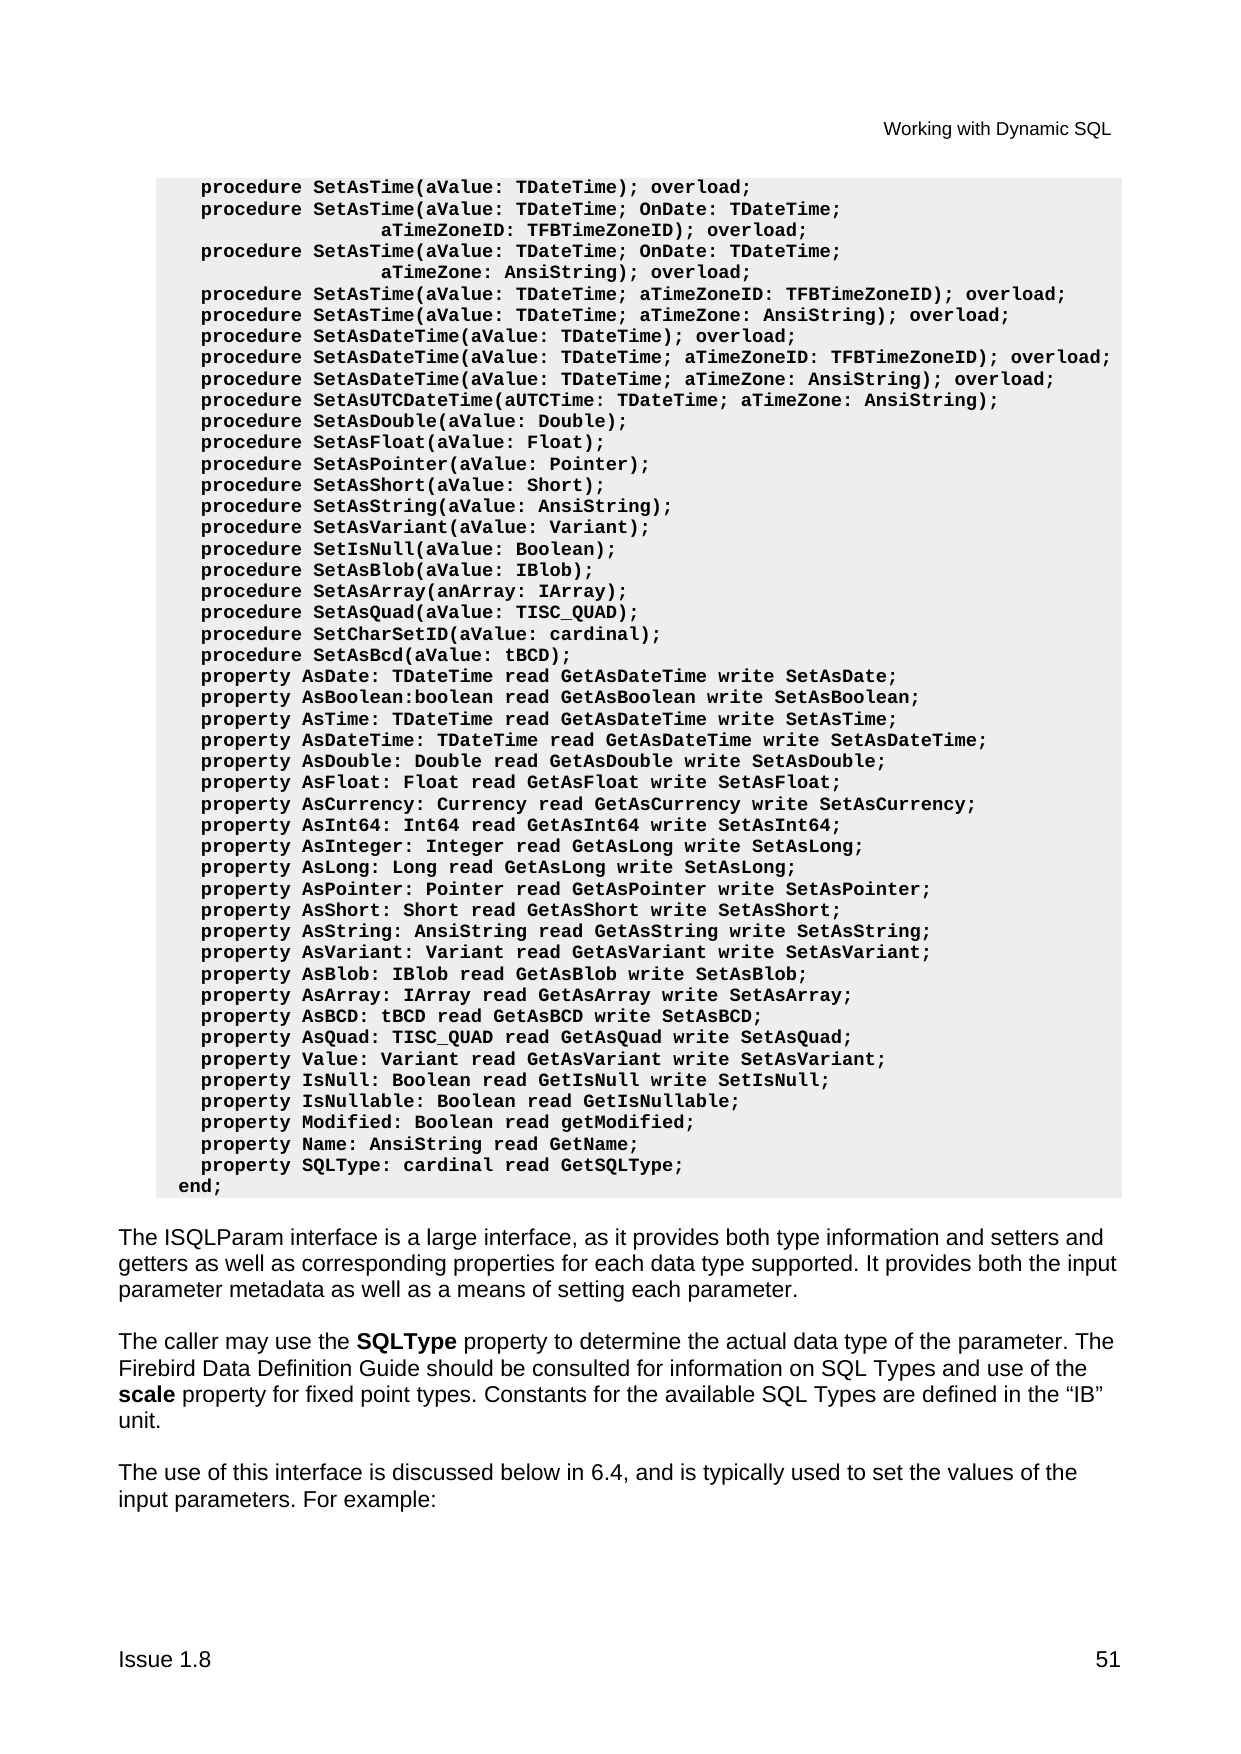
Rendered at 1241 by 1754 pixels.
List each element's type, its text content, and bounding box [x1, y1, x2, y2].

text property IsNull: Boolean read GetIsNull write SetIsNull; [156, 1071, 1122, 1092]
text property Modified: Boolean read getModified; [156, 1113, 1122, 1134]
text procedure SetAsString(aValue: AnsiString); [156, 497, 1122, 518]
text aTimeZoneID: TFBTimeZoneID); overload; [156, 221, 1122, 242]
text procedure SetAsBcd(aValue: tBCD); [156, 646, 1122, 667]
text procedure SetAsTime(aValue: TDateTime; aTimeZoneID: TFBTimeZoneID); overload; [156, 284, 1122, 306]
text property IsNullable: Boolean read GetIsNullable; [156, 1092, 1122, 1113]
text procedure SetAsTime(aValue: TDateTime; aTimeZone: AnsiString); overload; [156, 306, 1122, 327]
text property AsVariant: Variant read GetAsVariant write SetAsVariant; [156, 943, 1122, 964]
text procedure SetAsPointer(aValue: Pointer); [156, 454, 1122, 476]
text procedure SetAsTime(aValue: TDateTime; OnDate: TDateTime; [156, 242, 1122, 263]
text The use of this interface is discussed below in 6.4, and is typically used to set the values of the input parameters. For example: [118, 1459, 1122, 1512]
text procedure SetIsNull(aValue: Boolean); [156, 539, 1122, 561]
text property AsFloat: Float read GetAsFloat write SetAsFloat; [156, 773, 1122, 794]
text property AsInt64: Int64 read GetAsInt64 write SetAsInt64; [156, 816, 1122, 837]
text procedure SetAsUTCDateTime(aUTCTime: TDateTime; aTimeZone: AnsiString); [156, 391, 1122, 412]
text property AsDate: TDateTime read GetAsDateTime write SetAsDate; [156, 667, 1122, 688]
text property AsShort: Short read GetAsShort write SetAsShort; [156, 901, 1122, 922]
text property AsBCD: tBCD read GetAsBCD write SetAsBCD; [156, 1007, 1122, 1028]
text property AsDateTime: TDateTime read GetAsDateTime write SetAsDateTime; [156, 731, 1122, 752]
text property Value: Variant read GetAsVariant write SetAsVariant; [156, 1049, 1122, 1071]
text procedure SetAsTime(aValue: TDateTime; OnDate: TDateTime; [156, 199, 1122, 221]
text procedure SetAsQuad(aValue: TISC_QUAD); [156, 603, 1122, 624]
text property AsBoolean:boolean read GetAsBoolean write SetAsBoolean; [156, 688, 1122, 709]
text procedure SetAsVariant(aValue: Variant); [156, 518, 1122, 539]
text procedure SetAsDouble(aValue: Double); [156, 412, 1122, 433]
text property SQLType: cardinal read GetSQLType; [156, 1156, 1122, 1177]
text procedure SetAsTime(aValue: TDateTime); overload; [156, 178, 1122, 199]
text property AsString: AnsiString read GetAsString write SetAsString; [156, 922, 1122, 943]
text property AsInteger: Integer read GetAsLong write SetAsLong; [156, 837, 1122, 858]
text property AsCurrency: Currency read GetAsCurrency write SetAsCurrency; [156, 794, 1122, 816]
text procedure SetAsDateTime(aValue: TDateTime; aTimeZone: AnsiString); overload; [156, 369, 1122, 391]
text end; [156, 1177, 1122, 1198]
text The ISQLParam interface is a large interface, as it provides both type information and setters and getters as well as corresponding properties for each data type supported. It provides both the input parameter metadata as well as a means of setting each parameter. [118, 1224, 1122, 1303]
text property Name: AnsiString read GetName; [156, 1134, 1122, 1156]
text property AsLong: Long read GetAsLong write SetAsLong; [156, 858, 1122, 879]
text property AsTime: TDateTime read GetAsDateTime write SetAsTime; [156, 709, 1122, 731]
text property AsQuad: TISC_QUAD read GetAsQuad write SetAsQuad; [156, 1028, 1122, 1049]
text procedure SetCharSetID(aValue: cardinal); [156, 624, 1122, 646]
text aTimeZone: AnsiString); overload; [156, 263, 1122, 284]
text procedure SetAsDateTime(aValue: TDateTime); overload; [156, 327, 1122, 348]
text property AsDouble: Double read GetAsDouble write SetAsDouble; [156, 752, 1122, 773]
text procedure SetAsDateTime(aValue: TDateTime; aTimeZoneID: TFBTimeZoneID); overload; [156, 348, 1122, 369]
text procedure SetAsBlob(aValue: IBlob); [156, 561, 1122, 582]
text procedure SetAsShort(aValue: Short); [156, 476, 1122, 497]
text The caller may use the SQLType property to determine the actual data type of the parameter. The Firebird Data Definition Guide should be consulted for information on SQL Types and use of the scale property for fixed point types. Constants for the available SQL Types are defined in the “IB” unit. [118, 1328, 1122, 1434]
text procedure SetAsFloat(aValue: Float); [156, 433, 1122, 454]
text procedure SetAsArray(anArray: IArray); [156, 582, 1122, 603]
text property AsBlob: IBlob read GetAsBlob write SetAsBlob; [156, 964, 1122, 986]
text property AsArray: IArray read GetAsArray write SetAsArray; [156, 986, 1122, 1007]
text property AsPointer: Pointer read GetAsPointer write SetAsPointer; [156, 879, 1122, 901]
